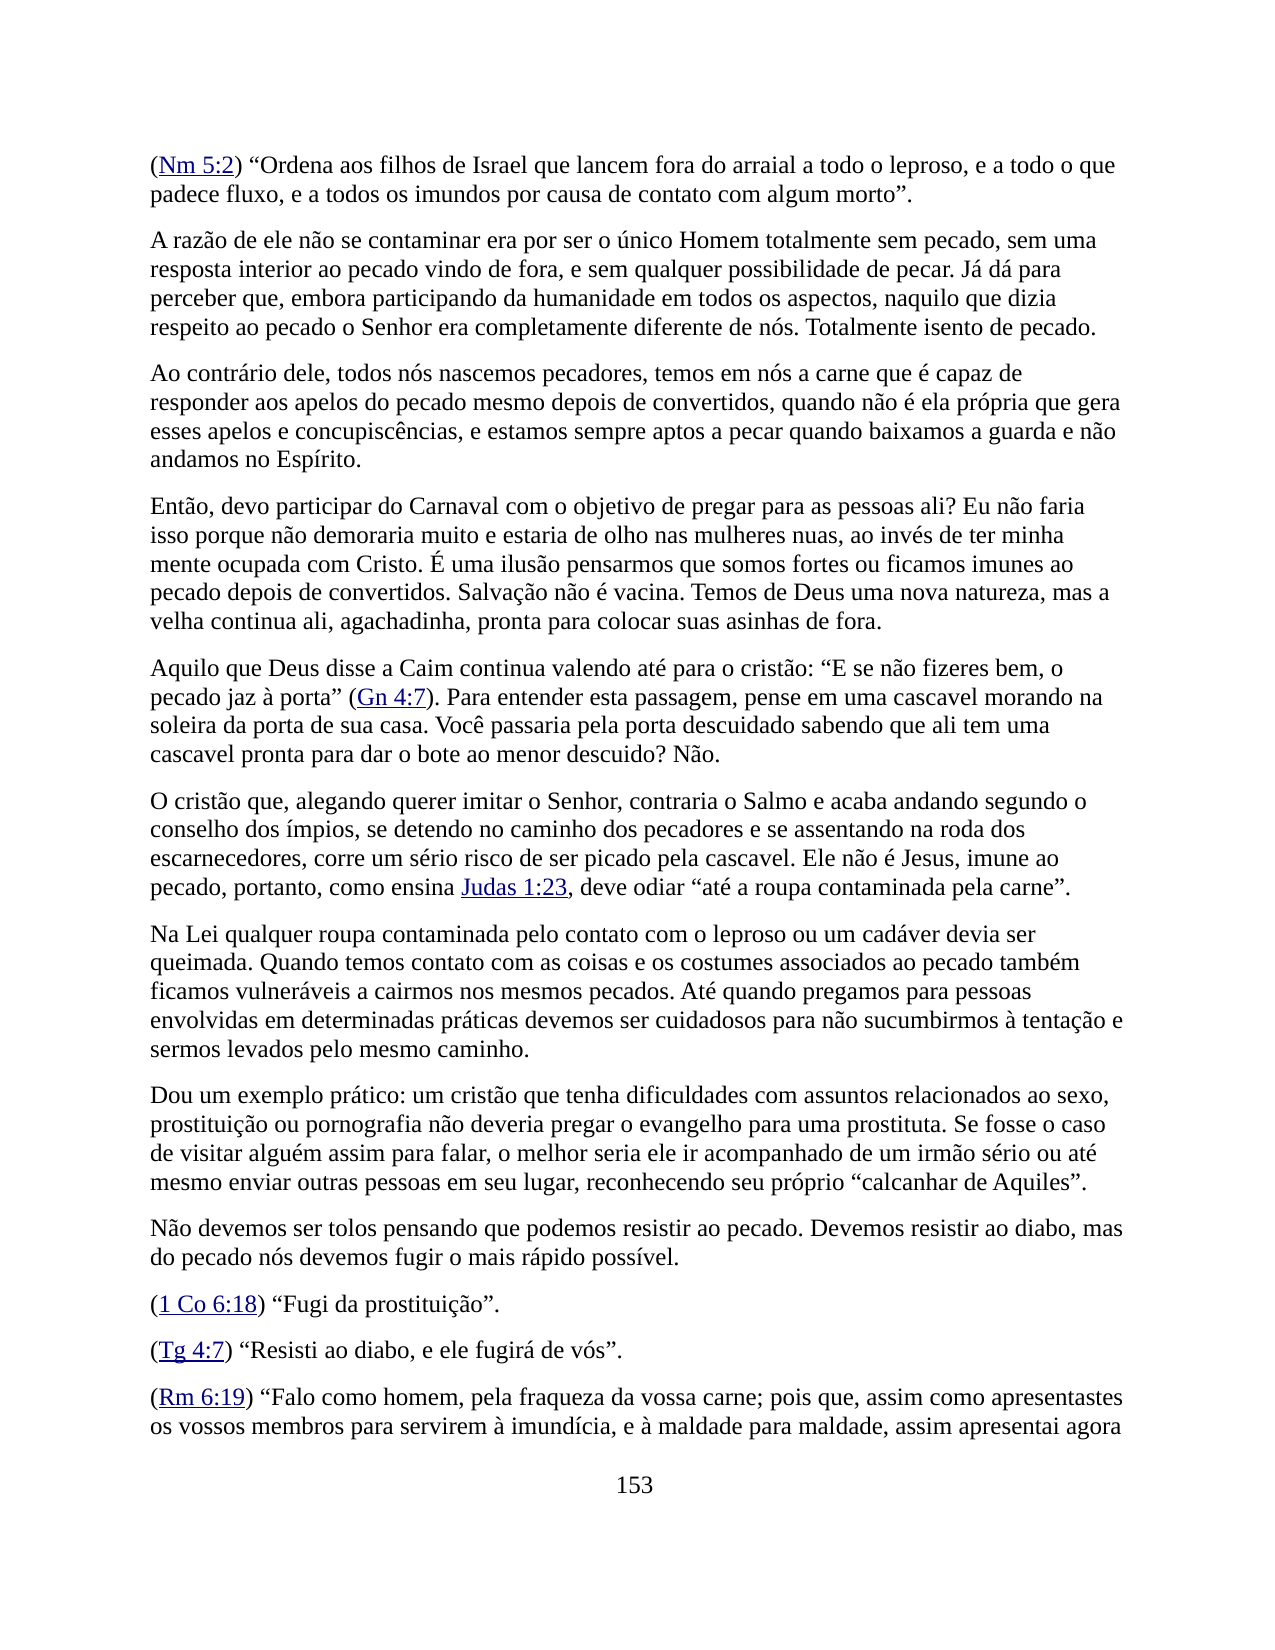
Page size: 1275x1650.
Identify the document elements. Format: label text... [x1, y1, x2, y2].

text (Tg 4:7) “Resisti ao diabo, e ele fugirá de vós”. [150, 1335, 1125, 1364]
text (Nm 5:2) “Ordena aos filhos de Israel que lancem fora do arraial a todo o leproso, e a todo o que padece fluxo, e a todos os imundos por causa de contato com algum morto”. [150, 150, 1125, 207]
text Ao contrário dele, todos nós nascemos pecadores, temos em nós a carne que é capaz de responder aos apelos do pecado mesmo depois de convertidos, quando não é ela própria que gera esses apelos e concupiscências, e estamos sempre aptos a pecar quando baixamos a guarda e não andamos no Espírito. [150, 358, 1125, 473]
text O cristão que, alegando querer imitar o Senhor, contraria o Salmo e acaba andando segundo o conselho dos ímpios, se detendo no caminho dos pecadores e se assentando na roda dos escarnecedores, corre um sério risco de ser picado pela cascavel. Ele não é Jesus, imune ao pecado, portanto, como ensina Judas 1:23, deve odiar “até a roupa contaminada pela carne”. [150, 786, 1125, 901]
text Não devemos ser tolos pensando que podemos resistir ao pecado. Devemos resistir ao diabo, mas do pecado nós devemos fugir o mais rápido possível. [150, 1213, 1125, 1271]
text Na Lei qualquer roupa contaminada pelo contato com o leproso ou um cadáver devia ser queimada. Quando temos contato com as coisas e os costumes associados ao pecado também ficamos vulneráveis a cairmos nos mesmos pecados. Até quando pregamos para pessoas envolvidas em determinadas práticas devemos ser cuidadosos para não sucumbirmos à tentação e sermos levados pelo mesmo caminho. [150, 919, 1125, 1062]
text (Rm 6:19) “Falo como homem, pela fraqueza da vossa carne; pois que, assim como apresentastes os vossos membros para servirem à imundícia, e à maldade para maldade, assim apresentai agora [150, 1382, 1125, 1439]
text Aquilo que Deus disse a Caim continua valendo até para o cristão: “E se não fizeres bem, o pecado jaz à porta” (Gn 4:7). Para entender esta passagem, pense em uma cascavel morando na soleira da porta de sua casa. Você passaria pela porta descuidado sabendo que ali tem uma cascavel pronta para dar o bote ao menor descuido? Não. [150, 653, 1125, 768]
text (1 Co 6:18) “Fugi da prostituição”. [150, 1289, 1125, 1317]
text Dou um exemplo prático: um cristão que tenha dificuldades com assuntos relacionados ao sexo, prostituição ou pornografia não deveria pregar o evangelho para uma prostituta. Se fosse o caso de visitar alguém assim para falar, o melhor seria ele ir acompanhado de um irmão sério ou até mesmo enviar outras pessoas em seu lugar, reconhecendo seu próprio “calcanhar de Aquiles”. [150, 1080, 1125, 1195]
text Então, devo participar do Carnaval com o objetivo de pregar para as pessoas ali? Eu não faria isso porque não demoraria muito e estaria de olho nas mulheres nuas, ao invés de ter minha mente ocupada com Cristo. É uma ilusão pensarmos que somos fortes ou ficamos imunes ao pecado depois de convertidos. Salvação não é vacina. Temos de Deus uma nova natureza, mas a velha continua ali, agachadinha, pronta para colocar suas asinhas de fora. [150, 491, 1125, 635]
text A razão de ele não se contaminar era por ser o único Homem totalmente sem pecado, sem uma resposta interior ao pecado vindo de fora, e sem qualquer possibilidade de pecar. Já dá para perceber que, embora participando da humanidade em todos os aspectos, naquilo que dizia respeito ao pecado o Senhor era completamente diferente de nós. Totalmente isento de pecado. [150, 225, 1125, 340]
